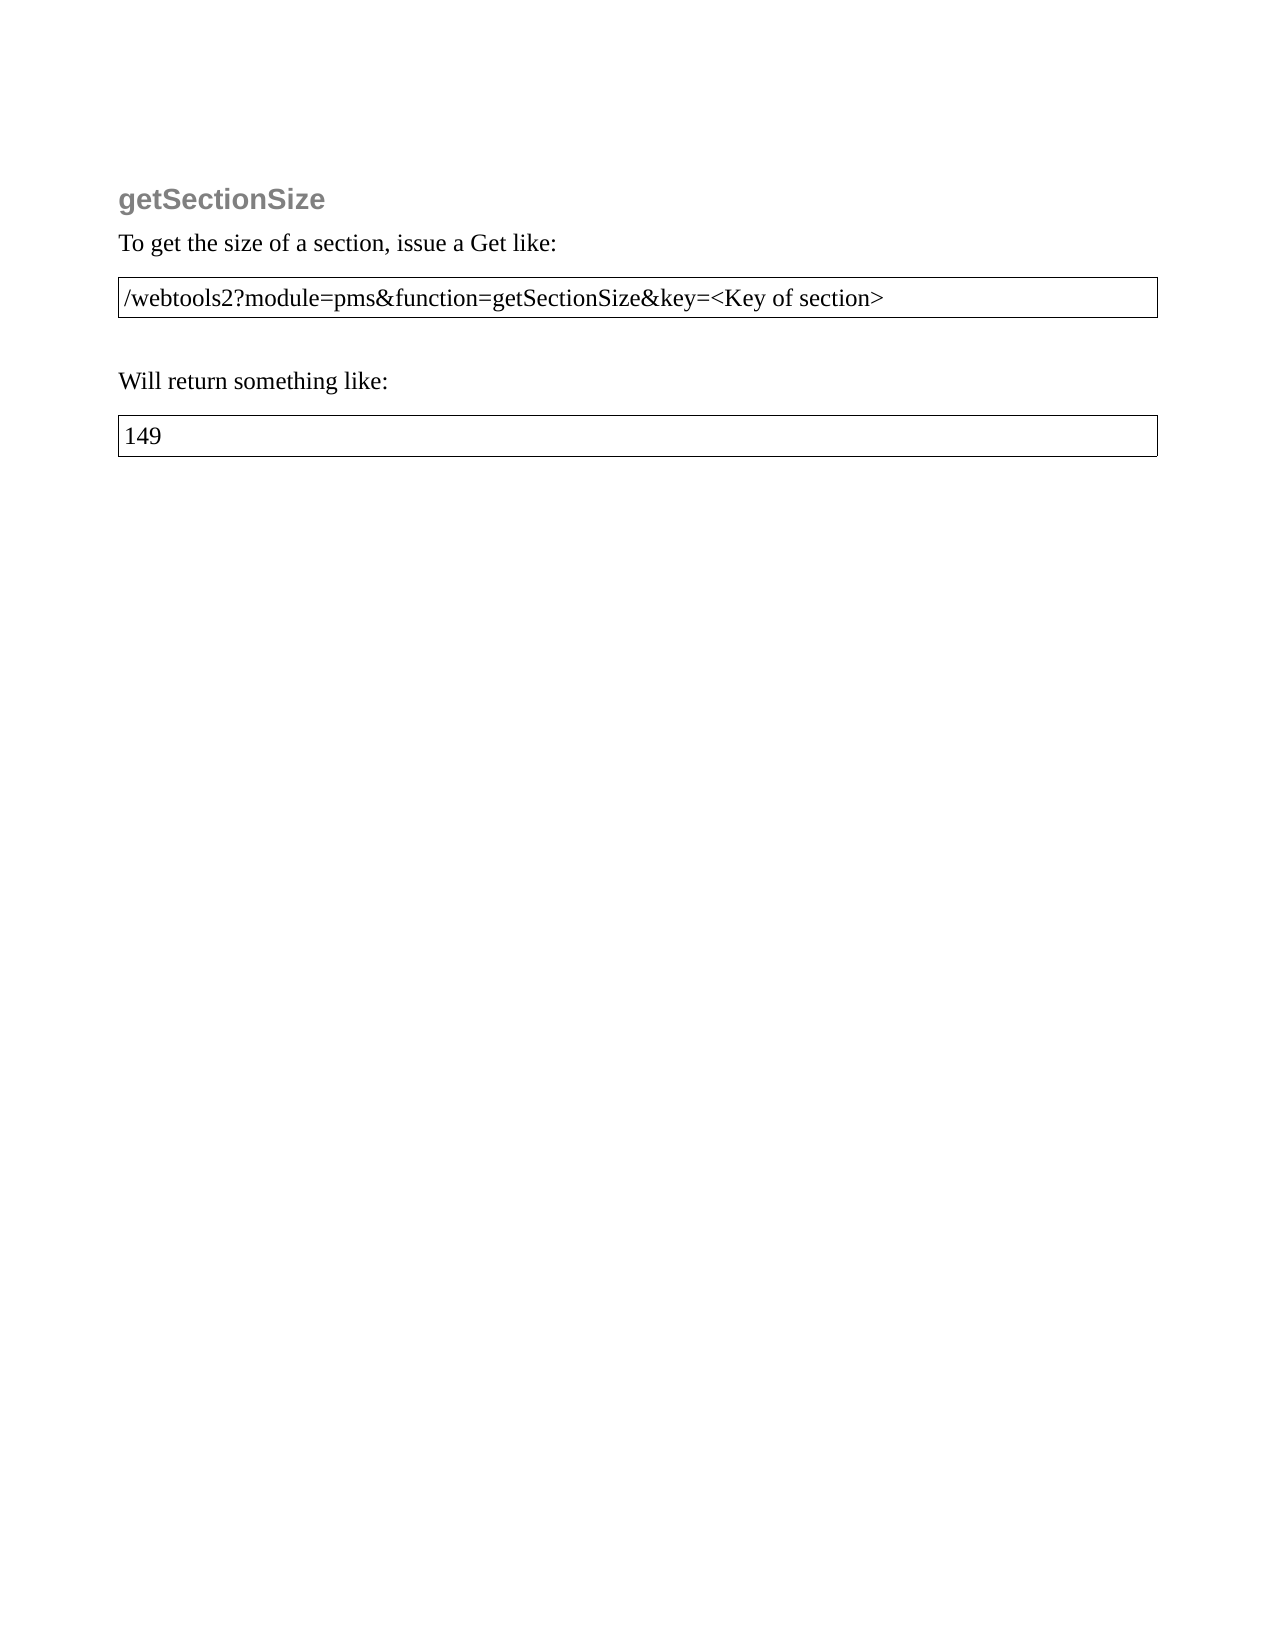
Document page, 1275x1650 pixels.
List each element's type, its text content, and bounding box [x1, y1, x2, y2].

text To get the size of a section, issue a Get like: [118, 228, 1157, 257]
text Will return something like: [118, 366, 1157, 395]
table_header /webtools2?module=pms&function=getSectionSize&key=<Key of section> [119, 278, 1157, 317]
table_header 149 [119, 416, 1157, 456]
subtitle getSectionSize [118, 182, 1157, 215]
